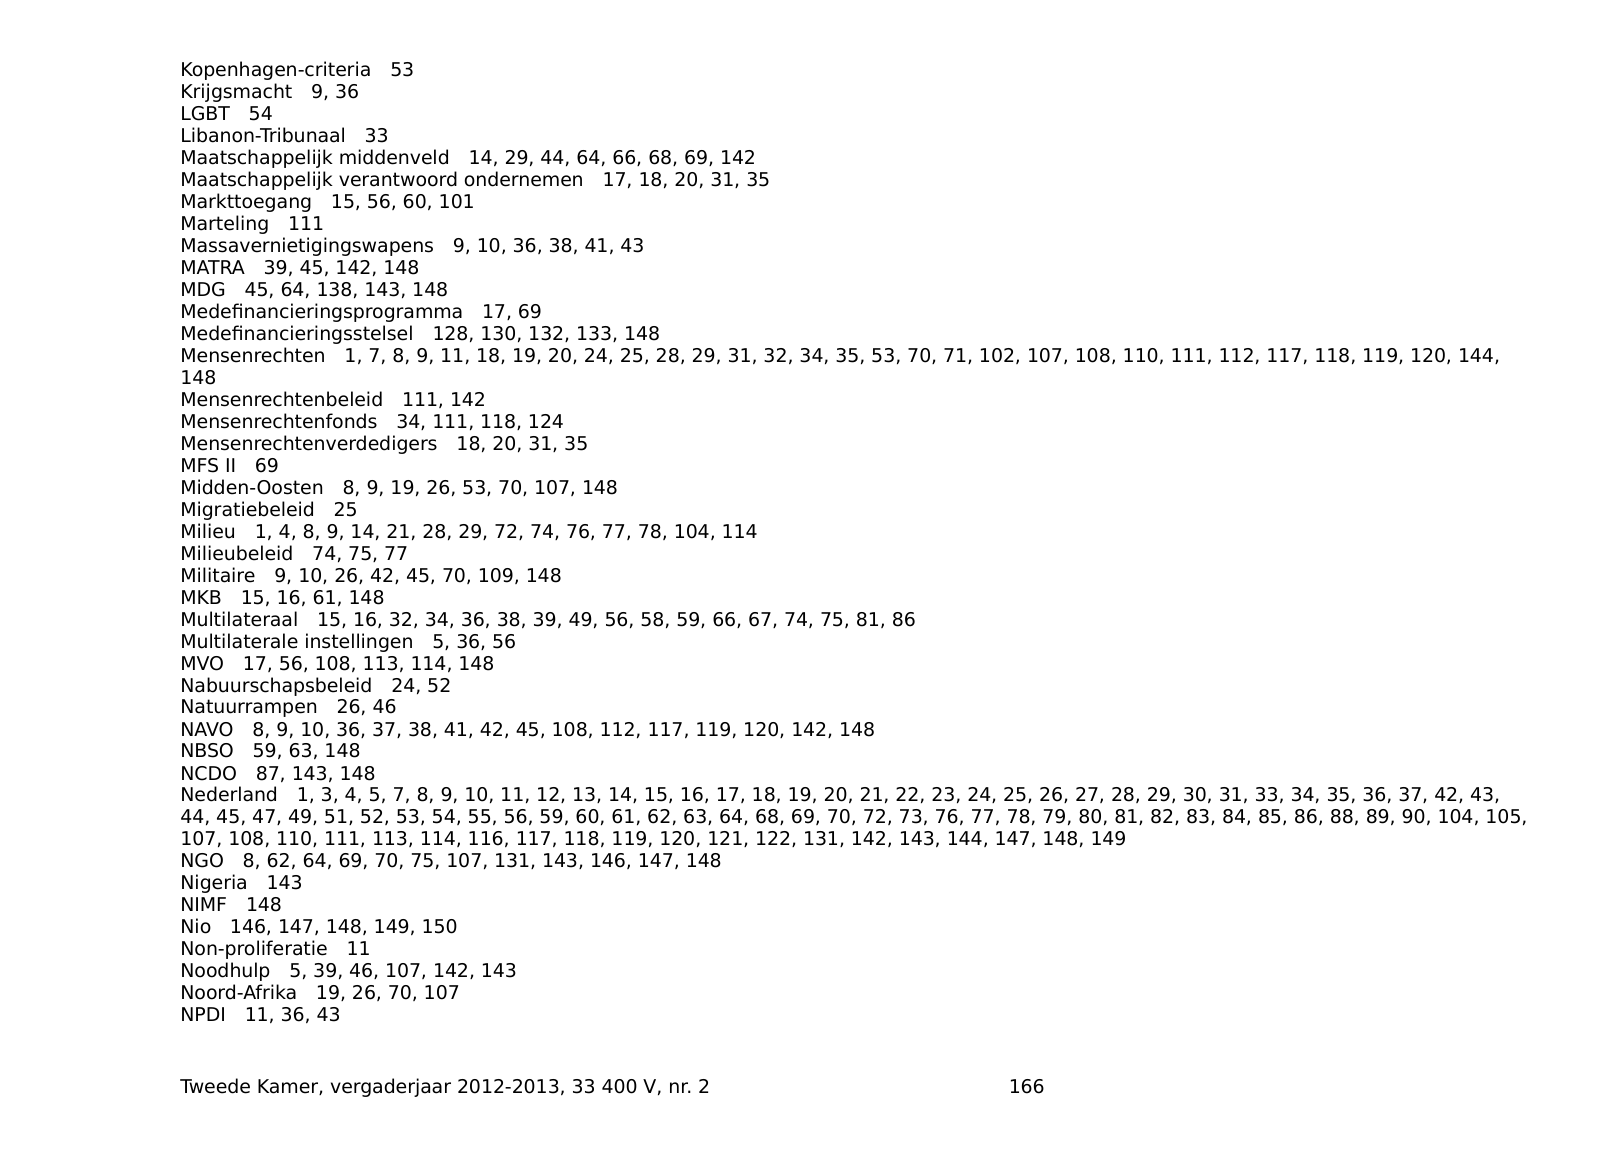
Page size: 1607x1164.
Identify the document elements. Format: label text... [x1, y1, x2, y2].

text LGBT 54 [180, 103, 1529, 125]
text Marteling 111 [180, 213, 1529, 235]
text Noodhulp 5, 39, 46, 107, 142, 143 [180, 960, 1529, 982]
text Nederland 1, 3, 4, 5, 7, 8, 9, 10, 11, 12, 13, 14, 15, 16, 17, 18, 19, 20, 21, 22, 23, 24, 25, 26, 27, 28, 29, 30, 31, 33, 34, 35, 36, 37, 42, 43, 44, 45, 47, 49, 51, 52, 53, 54, 55, 56, 59, 60, 61, 62, 63, 64, 68, 69, 70, 72, 73, 76, 77, 78, 79, 80, 81, 82, 83, 84, 85, 86, 88, 89, 90, 104, 105, 107, 108, 110, 111, 113, 114, 116, 117, 118, 119, 120, 121, 122, 131, 142, 143, 144, 147, 148, 149 [180, 784, 1529, 850]
text Kopenhagen-criteria 53 [180, 59, 1529, 81]
text Milieubeleid 74, 75, 77 [180, 543, 1529, 564]
text Militaire 9, 10, 26, 42, 45, 70, 109, 148 [180, 564, 1529, 587]
text Nio 146, 147, 148, 149, 150 [180, 916, 1529, 938]
text Migratiebeleid 25 [180, 499, 1529, 521]
text Noord-Afrika 19, 26, 70, 107 [180, 982, 1529, 1004]
text Nabuurschapsbeleid 24, 52 [180, 674, 1529, 696]
text Maatschappelijk verantwoord ondernemen 17, 18, 20, 31, 35 [180, 169, 1529, 191]
text NBSO 59, 63, 148 [180, 740, 1529, 762]
text MATRA 39, 45, 142, 148 [180, 257, 1529, 279]
text Mensenrechten 1, 7, 8, 9, 11, 18, 19, 20, 24, 25, 28, 29, 31, 32, 34, 35, 53, 70, 71, 102, 107, 108, 110, 111, 112, 117, 118, 119, 120, 144, 148 [180, 345, 1529, 389]
text NGO 8, 62, 64, 69, 70, 75, 107, 131, 143, 146, 147, 148 [180, 850, 1529, 872]
text NCDO 87, 143, 148 [180, 762, 1529, 784]
text NAVO 8, 9, 10, 36, 37, 38, 41, 42, 45, 108, 112, 117, 119, 120, 142, 148 [180, 718, 1529, 740]
text Medefinancieringsstelsel 128, 130, 132, 133, 148 [180, 323, 1529, 345]
text Maatschappelijk middenveld 14, 29, 44, 64, 66, 68, 69, 142 [180, 147, 1529, 169]
text MFS II 69 [180, 455, 1529, 477]
text MDG 45, 64, 138, 143, 148 [180, 279, 1529, 301]
text Multilateraal 15, 16, 32, 34, 36, 38, 39, 49, 56, 58, 59, 66, 67, 74, 75, 81, 86 [180, 608, 1529, 631]
text Midden-Oosten 8, 9, 19, 26, 53, 70, 107, 148 [180, 477, 1529, 499]
text Mensenrechtenverdedigers 18, 20, 31, 35 [180, 433, 1529, 455]
text Markttoegang 15, 56, 60, 101 [180, 191, 1529, 213]
text Massavernietigingswapens 9, 10, 36, 38, 41, 43 [180, 235, 1529, 257]
text Mensenrechtenbeleid 111, 142 [180, 389, 1529, 411]
text Libanon-Tribunaal 33 [180, 125, 1529, 147]
text MVO 17, 56, 108, 113, 114, 148 [180, 652, 1529, 674]
text MKB 15, 16, 61, 148 [180, 587, 1529, 608]
text Milieu 1, 4, 8, 9, 14, 21, 28, 29, 72, 74, 76, 77, 78, 104, 114 [180, 521, 1529, 543]
text Krijgsmacht 9, 36 [180, 81, 1529, 103]
text NIMF 148 [180, 894, 1529, 916]
text Multilaterale instellingen 5, 36, 56 [180, 631, 1529, 652]
text Non-proliferatie 11 [180, 938, 1529, 960]
text Medefinancieringsprogramma 17, 69 [180, 301, 1529, 323]
text NPDI 11, 36, 43 [180, 1004, 1529, 1026]
text Nigeria 143 [180, 872, 1529, 894]
text Natuurrampen 26, 46 [180, 696, 1529, 718]
text Mensenrechtenfonds 34, 111, 118, 124 [180, 411, 1529, 433]
